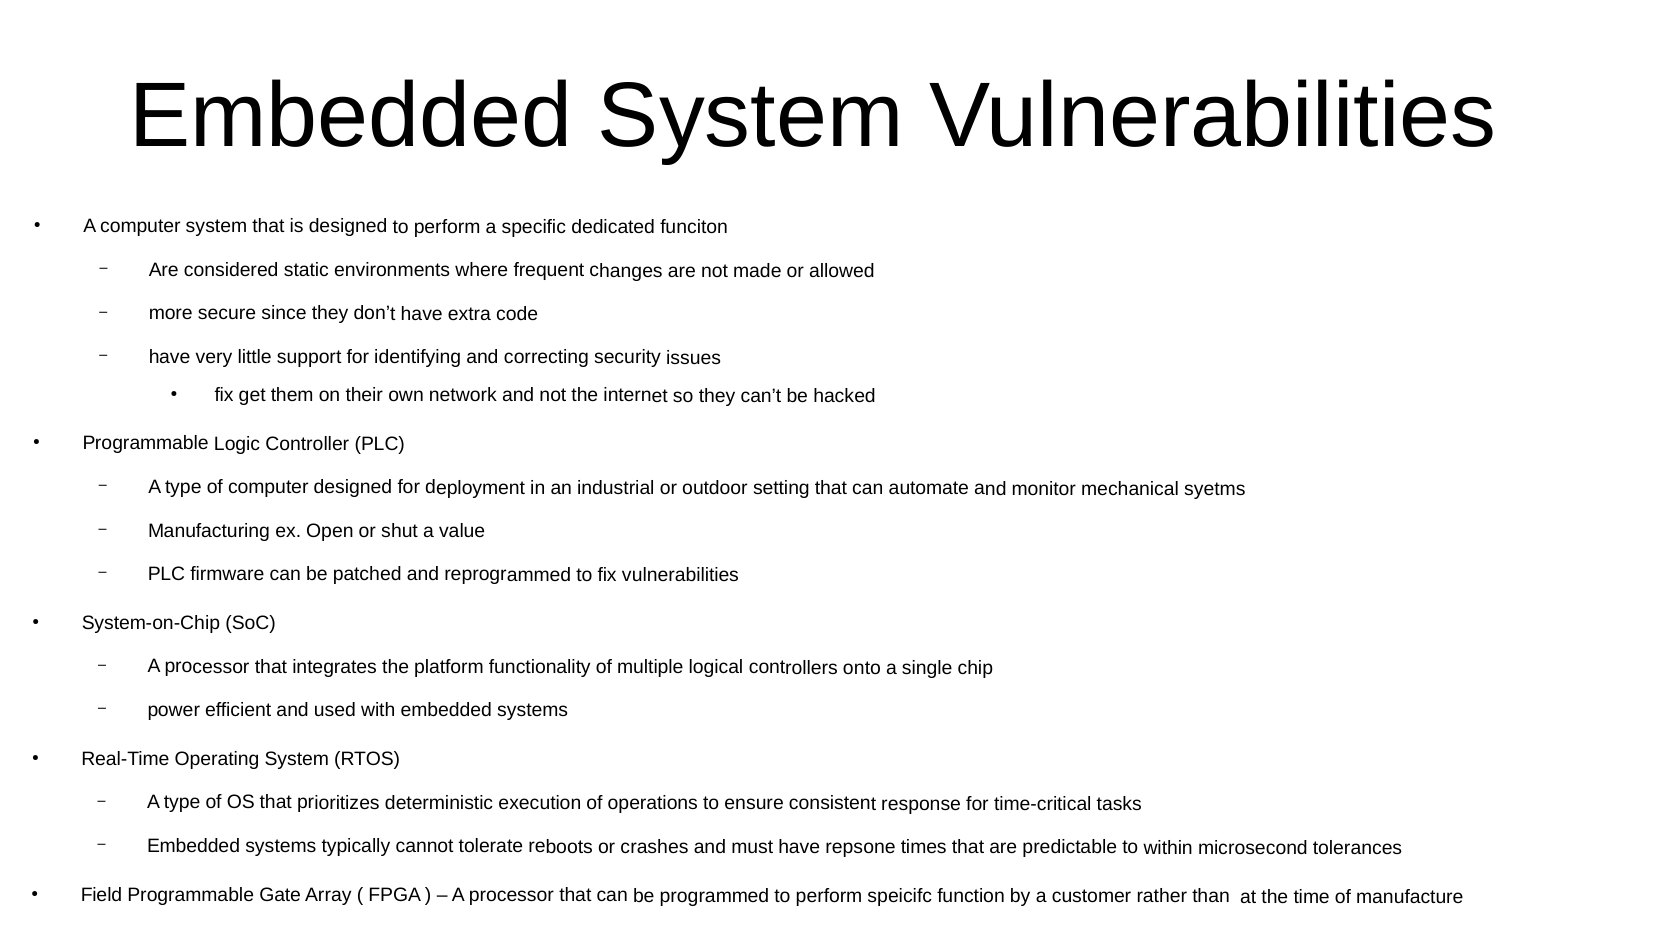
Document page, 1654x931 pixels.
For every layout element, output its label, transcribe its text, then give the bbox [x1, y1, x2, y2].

title Embedded System Vulnerabilities [82, 37, 1571, 193]
list A computer system that is designed to perform a specific dedicated funciton Are considered static environments where frequent changes are not made or allowed more secure since they don’t have extra code have very little support for identifying and correcting security issues fix get them on their own network and not the internet so they can’t be hacked Programmable Logic Controller (PLC) A type of computer designed for deployment in an industrial or outdoor setting that can automate and monitor mechanical syetms Manufacturing ex. Open or shut a value PLC firmware can be patched and reprogrammed to fix vulnerabilities System-on-Chip (SoC) A processor that integrates the platform functionality of multiple logical controllers onto a single chip power efficient and used with embedded systems Real-Time Operating System (RTOS) A type of OS that prioritizes deterministic execution of operations to ensure consistent response for time-critical tasks Embedded systems typically cannot tolerate reboots or crashes and must have repsone times that are predictable to within microsecond tolerances Field Programmable Gate Array ( FPGA ) – A processor that can be programmed to perform speicifc function by a customer rather than at the time of manufacture [15, 214, 1572, 921]
